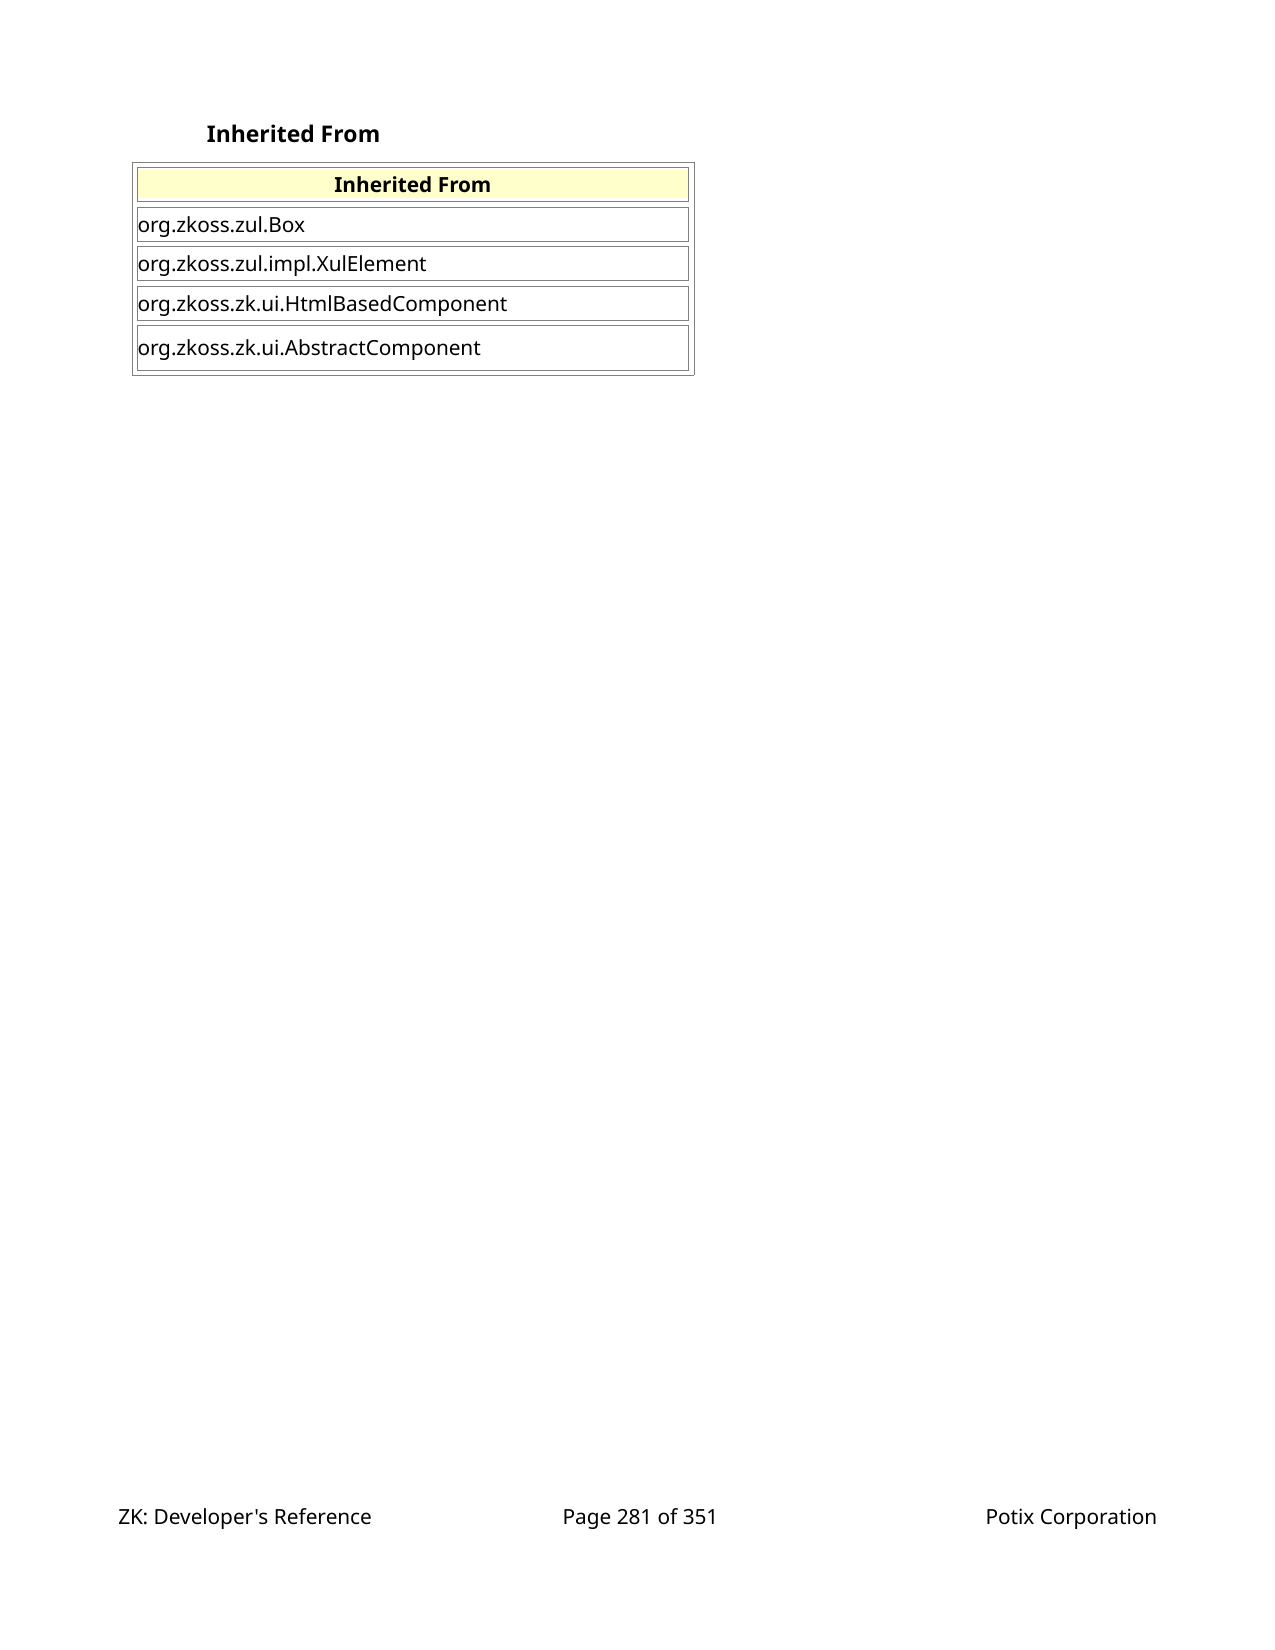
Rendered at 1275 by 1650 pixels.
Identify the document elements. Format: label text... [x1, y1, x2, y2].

table_cell org.zkoss.zul.Box [134, 201, 691, 241]
subtitle Inherited From [207, 118, 1157, 149]
table_cell org.zkoss.zk.ui.AbstractComponent [134, 320, 691, 369]
table_cell org.zkoss.zul.impl.XulElement [134, 241, 691, 280]
table_header Inherited From [134, 163, 691, 201]
table_cell org.zkoss.zk.ui.HtmlBasedComponent [134, 280, 691, 320]
